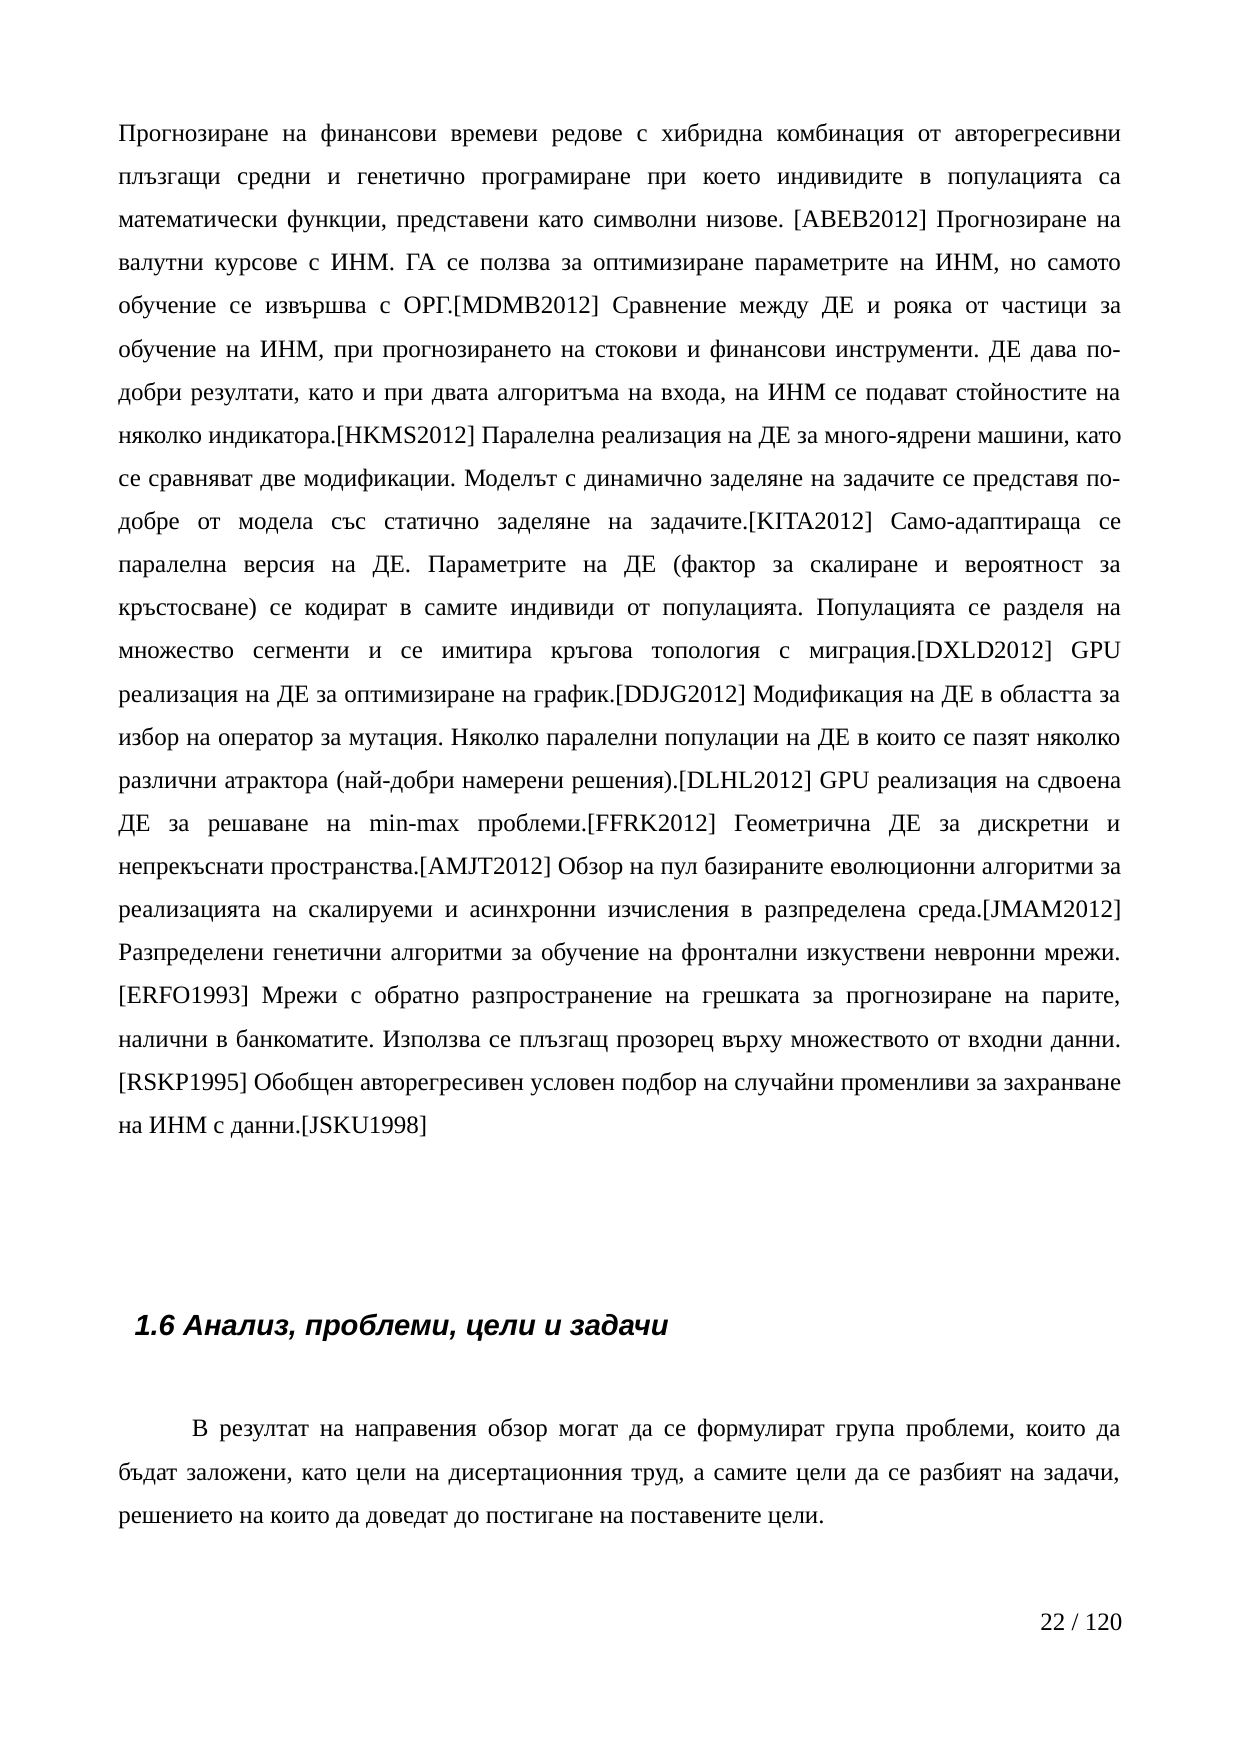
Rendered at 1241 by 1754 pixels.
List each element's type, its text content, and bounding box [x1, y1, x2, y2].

text В резултат на направения обзор могат да се формулират група проблеми, които да бъдат заложени, като цели на дисертационния труд, а самите цели да се разбият на задачи, решението на които да доведат до постигане на поставените цели. [118, 1413, 1122, 1528]
subtitle 1.6 Анализ, проблеми, цели и задачи [118, 1307, 1122, 1341]
text Прогнозиране на финансови времеви редове с хибридна комбинация от авторегресивни плъзгащи средни и генетично програмиране при което индивидите в популацията са математически функции, представени като символни низове. [ABEB2012] Прогнозиране на валутни курсове с ИНМ. ГА се ползва за оптимизиране параметрите на ИНМ, но самото обучение се извършва с ОРГ.[MDMB2012] Сравнение между ДЕ и рояка от частици за обучение на ИНМ, при прогнозирането на стокови и финансови инструменти. ДЕ дава по-добри резултати, като и при двата алгоритъма на входа, на ИНМ се подават стойностите на няколко индикатора.[HKMS2012] Паралелна реализация на ДЕ за много-ядрени машини, като се сравняват две модификации. Моделът с динамично заделяне на задачите се представя по-добре от модела със статично заделяне на задачите.[KITA2012] Само-адаптираща се паралелна версия на ДЕ. Параметрите на ДЕ (фактор за скалиране и вероятност за кръстосване) се кодират в самите индивиди от популацията. Популацията се разделя на множество сегменти и се имитира кръгова топология с миграция.[DXLD2012] GPU реализация на ДЕ за оптимизиране на график.[DDJG2012] Модификация на ДЕ в областта за избор на оператор за мутация. Няколко паралелни популации на ДЕ в които се пазят няколко различни атрактора (най-добри намерени решения).[DLHL2012] GPU реализация на сдвоена ДЕ за решаване на min-max проблеми.[FFRK2012] Геометрична ДЕ за дискретни и непрекъснати пространства.[AMJT2012] Обзор на пул базираните еволюционни алгоритми за реализацията на скалируеми и асинхронни изчисления в разпределена среда.[JMAM2012] Разпределени генетични алгоритми за обучение на фронтални изкуствени невронни мрежи.[ERFO1993] Мрежи с обратно разпространение на грешката за прогнозиране на парите, налични в банкоматите. Използва се плъзгащ прозорец върху множеството от входни данни.[RSKP1995] Обобщен авторегресивен условен подбор на случайни променливи за захранване на ИНМ с данни.[JSKU1998] [118, 118, 1122, 1139]
